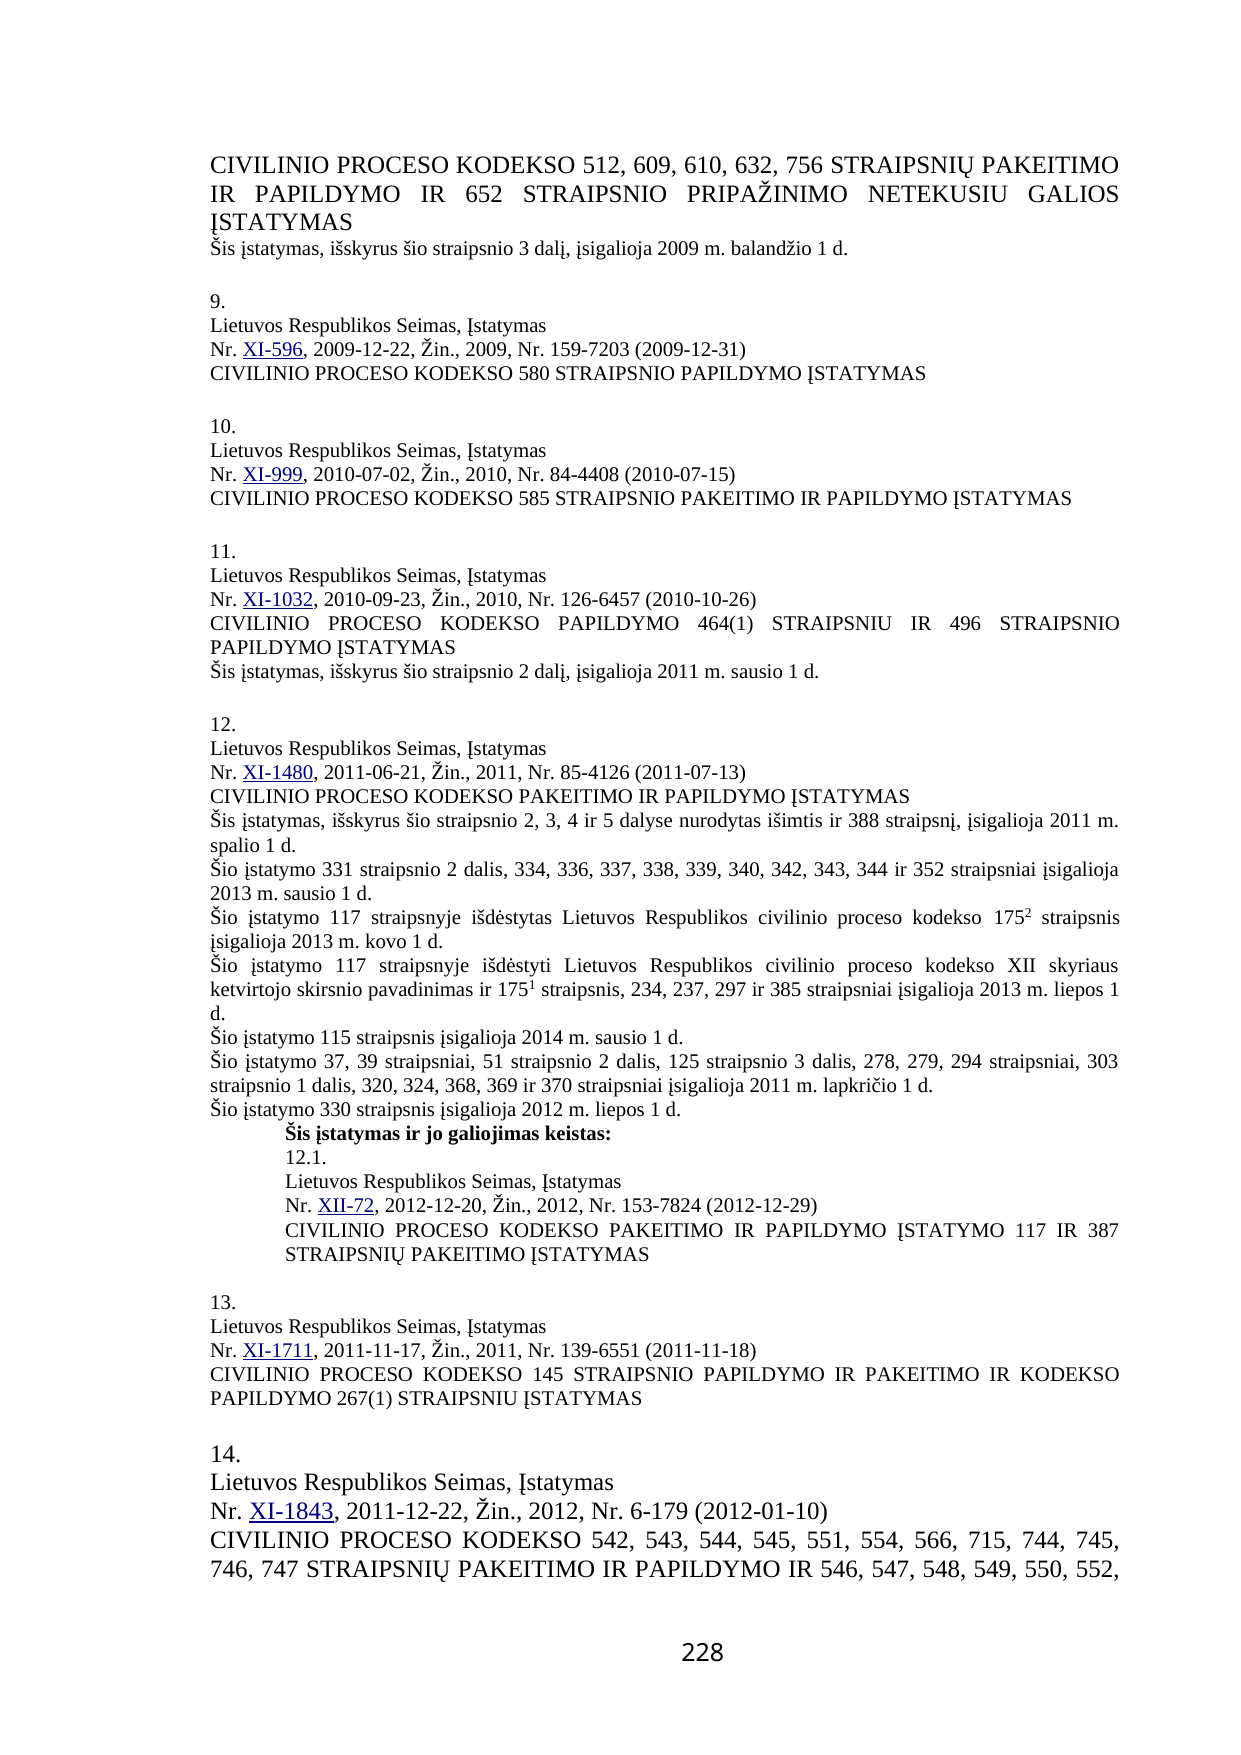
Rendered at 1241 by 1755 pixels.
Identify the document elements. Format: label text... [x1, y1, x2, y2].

text CIVILINIO PROCESO KODEKSO PAKEITIMO IR PAPILDYMO ĮSTATYMAS [210, 784, 1120, 808]
text Nr. XI-1843, 2011-12-22, Žin., 2012, Nr. 6-179 (2012-01-10) [210, 1496, 1120, 1525]
text Šis įstatymas, išskyrus šio straipsnio 3 dalį, įsigalioja 2009 m. balandžio 1 d. [210, 236, 1120, 260]
text Šis įstatymas, išskyrus šio straipsnio 2 dalį, įsigalioja 2011 m. sausio 1 d. [210, 659, 1120, 683]
text Šio įstatymo 37, 39 straipsniai, 51 straipsnio 2 dalis, 125 straipsnio 3 dalis, 278, 279, 294 straipsniai, 303 straipsnio 1 dalis, 320, 324, 368, 369 ir 370 straipsniai įsigalioja 2011 m. lapkričio 1 d. [210, 1049, 1120, 1097]
text Nr. XI-1711, 2011-11-17, Žin., 2011, Nr. 139-6551 (2011-11-18) [210, 1338, 1120, 1362]
text 12.1. [210, 1145, 1120, 1169]
text Lietuvos Respublikos Seimas, Įstatymas [210, 1314, 1120, 1338]
text Šio įstatymo 331 straipsnio 2 dalis, 334, 336, 337, 338, 339, 340, 342, 343, 344 ir 352 straipsniai įsigalioja 2013 m. sausio 1 d. [210, 857, 1120, 905]
text Lietuvos Respublikos Seimas, Įstatymas [210, 1169, 1120, 1193]
text Šio įstatymo 115 straipsnis įsigalioja 2014 m. sausio 1 d. [210, 1025, 1120, 1049]
text 14. [210, 1439, 1120, 1467]
text Lietuvos Respublikos Seimas, Įstatymas [210, 736, 1120, 760]
text CIVILINIO PROCESO KODEKSO 512, 609, 610, 632, 756 STRAIPSNIŲ PAKEITIMO IR PAPILDYMO IR 652 STRAIPSNIO PRIPAŽINIMO NETEKUSIU GALIOS ĮSTATYMAS [210, 150, 1120, 236]
text Nr. XI-1480, 2011-06-21, Žin., 2011, Nr. 85-4126 (2011-07-13) [210, 760, 1120, 784]
text Lietuvos Respublikos Seimas, Įstatymas [210, 563, 1120, 587]
text Nr. XI-999, 2010-07-02, Žin., 2010, Nr. 84-4408 (2010-07-15) [210, 462, 1120, 486]
text Šis įstatymas ir jo galiojimas keistas: [210, 1121, 1120, 1145]
text 9. [210, 289, 1120, 313]
text Nr. XI-1032, 2010-09-23, Žin., 2010, Nr. 126-6457 (2010-10-26) [210, 587, 1120, 611]
text CIVILINIO PROCESO KODEKSO 542, 543, 544, 545, 551, 554, 566, 715, 744, 745, 746, 747 STRAIPSNIŲ PAKEITIMO IR PAPILDYMO IR 546, 547, 548, 549, 550, 552, [210, 1525, 1120, 1582]
text 10. [210, 414, 1120, 438]
text Nr. XI-596, 2009-12-22, Žin., 2009, Nr. 159-7203 (2009-12-31) [210, 337, 1120, 361]
text CIVILINIO PROCESO KODEKSO 585 STRAIPSNIO PAKEITIMO IR PAPILDYMO ĮSTATYMAS [210, 486, 1120, 510]
text 11. [210, 539, 1120, 563]
text CIVILINIO PROCESO KODEKSO 145 STRAIPSNIO PAPILDYMO IR PAKEITIMO IR KODEKSO PAPILDYMO 267(1) STRAIPSNIU ĮSTATYMAS [210, 1362, 1120, 1410]
text Šio įstatymo 117 straipsnyje išdėstyti Lietuvos Respublikos civilinio proceso kodekso XII skyriaus ketvirtojo skirsnio pavadinimas ir 1751 straipsnis, 234, 237, 297 ir 385 straipsniai įsigalioja 2013 m. liepos 1 d. [210, 953, 1120, 1025]
text CIVILINIO PROCESO KODEKSO 580 STRAIPSNIO PAPILDYMO ĮSTATYMAS [210, 361, 1120, 385]
text CIVILINIO PROCESO KODEKSO PAPILDYMO 464(1) STRAIPSNIU IR 496 STRAIPSNIO PAPILDYMO ĮSTATYMAS [210, 611, 1120, 659]
text Lietuvos Respublikos Seimas, Įstatymas [210, 1467, 1120, 1496]
text Šio įstatymo 330 straipsnis įsigalioja 2012 m. liepos 1 d. [210, 1097, 1120, 1121]
text 13. [210, 1290, 1120, 1314]
text Šio įstatymo 117 straipsnyje išdėstytas Lietuvos Respublikos civilinio proceso kodekso 1752 straipsnis įsigalioja 2013 m. kovo 1 d. [210, 905, 1120, 953]
text CIVILINIO PROCESO KODEKSO PAKEITIMO IR PAPILDYMO ĮSTATYMO 117 IR 387 STRAIPSNIŲ PAKEITIMO ĮSTATYMAS [285, 1217, 1120, 1266]
text Lietuvos Respublikos Seimas, Įstatymas [210, 438, 1120, 462]
text Nr. XII-72, 2012-12-20, Žin., 2012, Nr. 153-7824 (2012-12-29) [210, 1193, 1120, 1217]
text 12. [210, 712, 1120, 736]
text Lietuvos Respublikos Seimas, Įstatymas [210, 313, 1120, 337]
text Šis įstatymas, išskyrus šio straipsnio 2, 3, 4 ir 5 dalyse nurodytas išimtis ir 388 straipsnį, įsigalioja 2011 m. spalio 1 d. [210, 808, 1120, 857]
